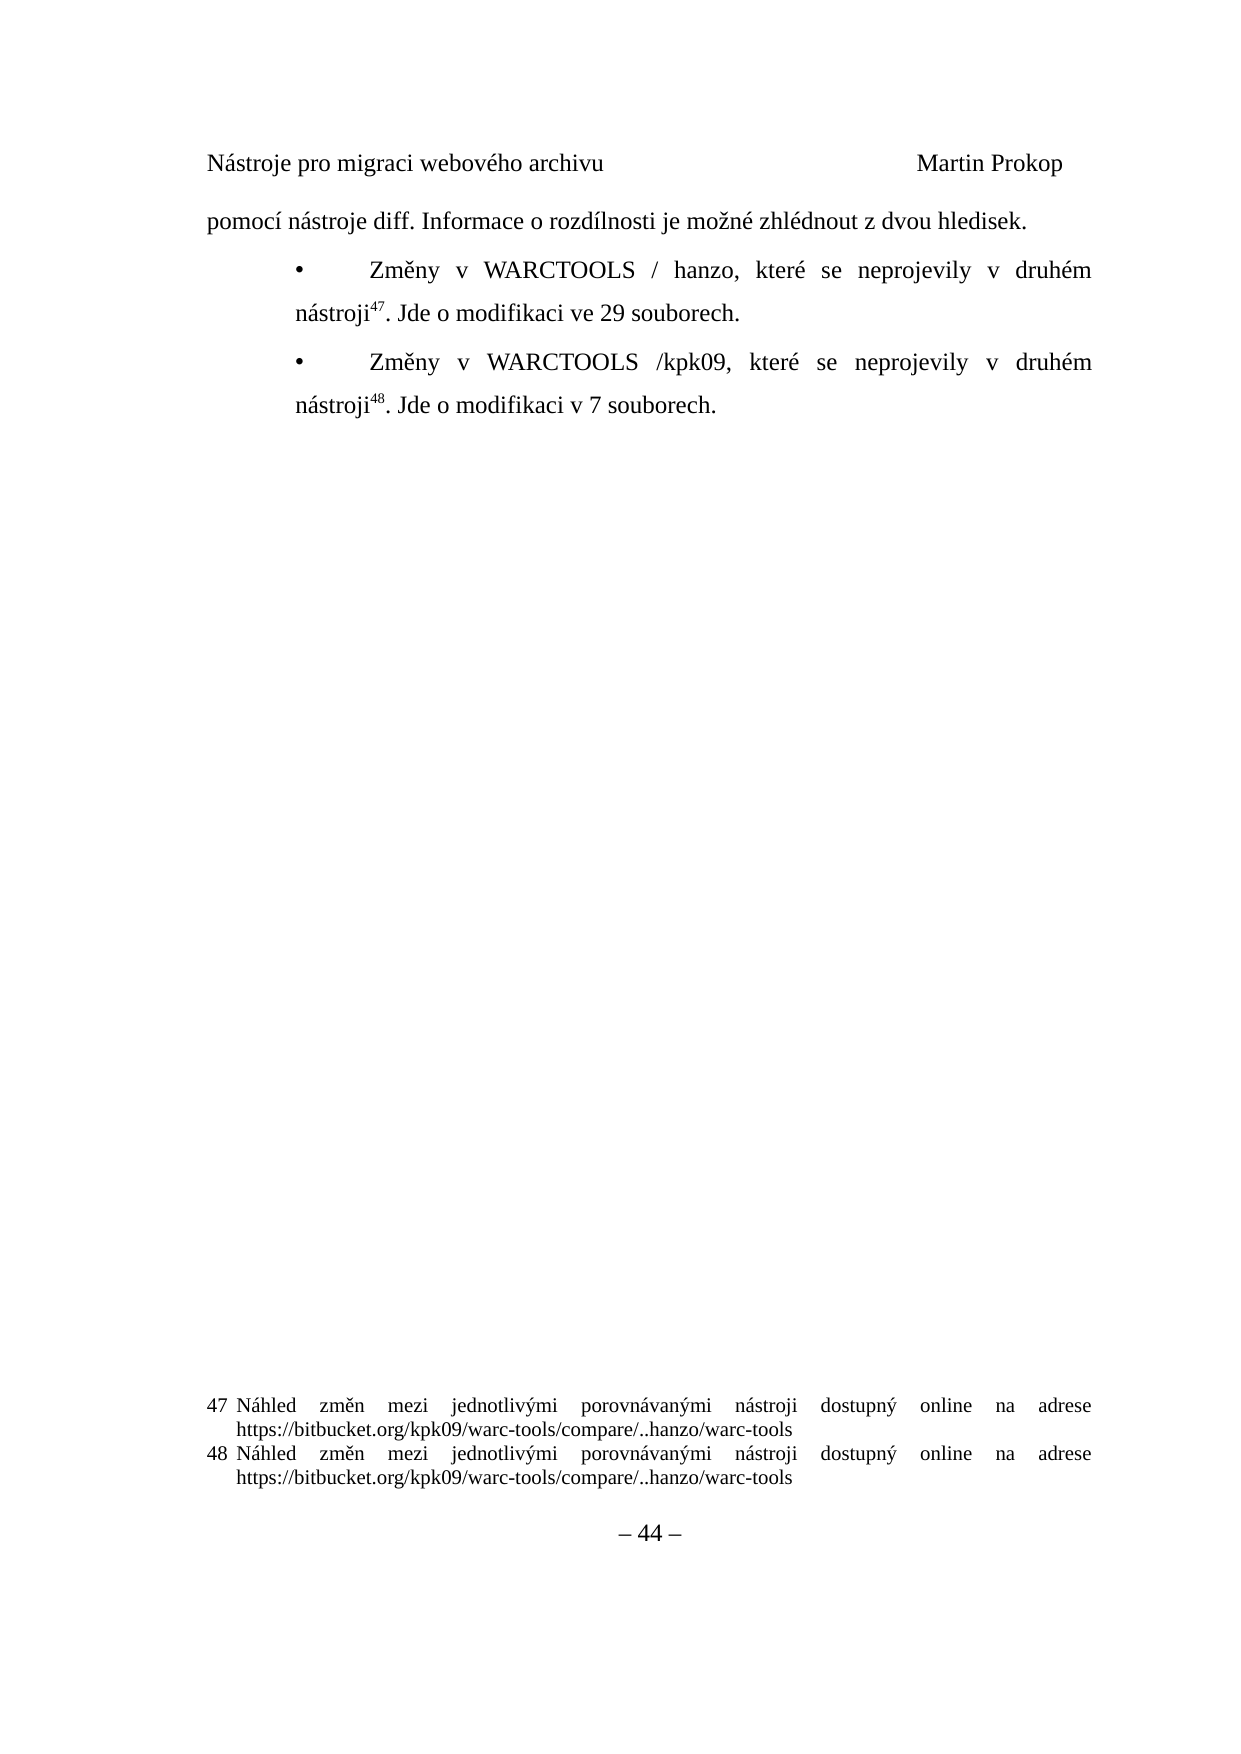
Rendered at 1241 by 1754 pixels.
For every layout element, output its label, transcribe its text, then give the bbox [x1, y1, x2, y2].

list Náhled změn mezi jednotlivými porovnávanými nástroji dostupný online na adrese https://bitbucket.org/kpk09/warc-tools/compare/..hanzo/warc-tools [207, 1393, 1093, 1441]
list Náhled změn mezi jednotlivými porovnávanými nástroji dostupný online na adrese https://bitbucket.org/kpk09/warc-tools/compare/..hanzo/warc-tools [207, 1441, 1093, 1489]
text pomocí nástroje diff. Informace o rozdílnosti je možné zhlédnout z dvou hledisek. [207, 206, 1093, 234]
list Změny v WARCTOOLS / hanzo, které se neprojevily v druhém nástroji. Jde o modifikaci ve 29 souborech. [295, 255, 1093, 327]
list Změny v WARCTOOLS /kpk09, které se neprojevily v druhém nástroji. Jde o modifikaci v 7 souborech. [295, 347, 1093, 419]
